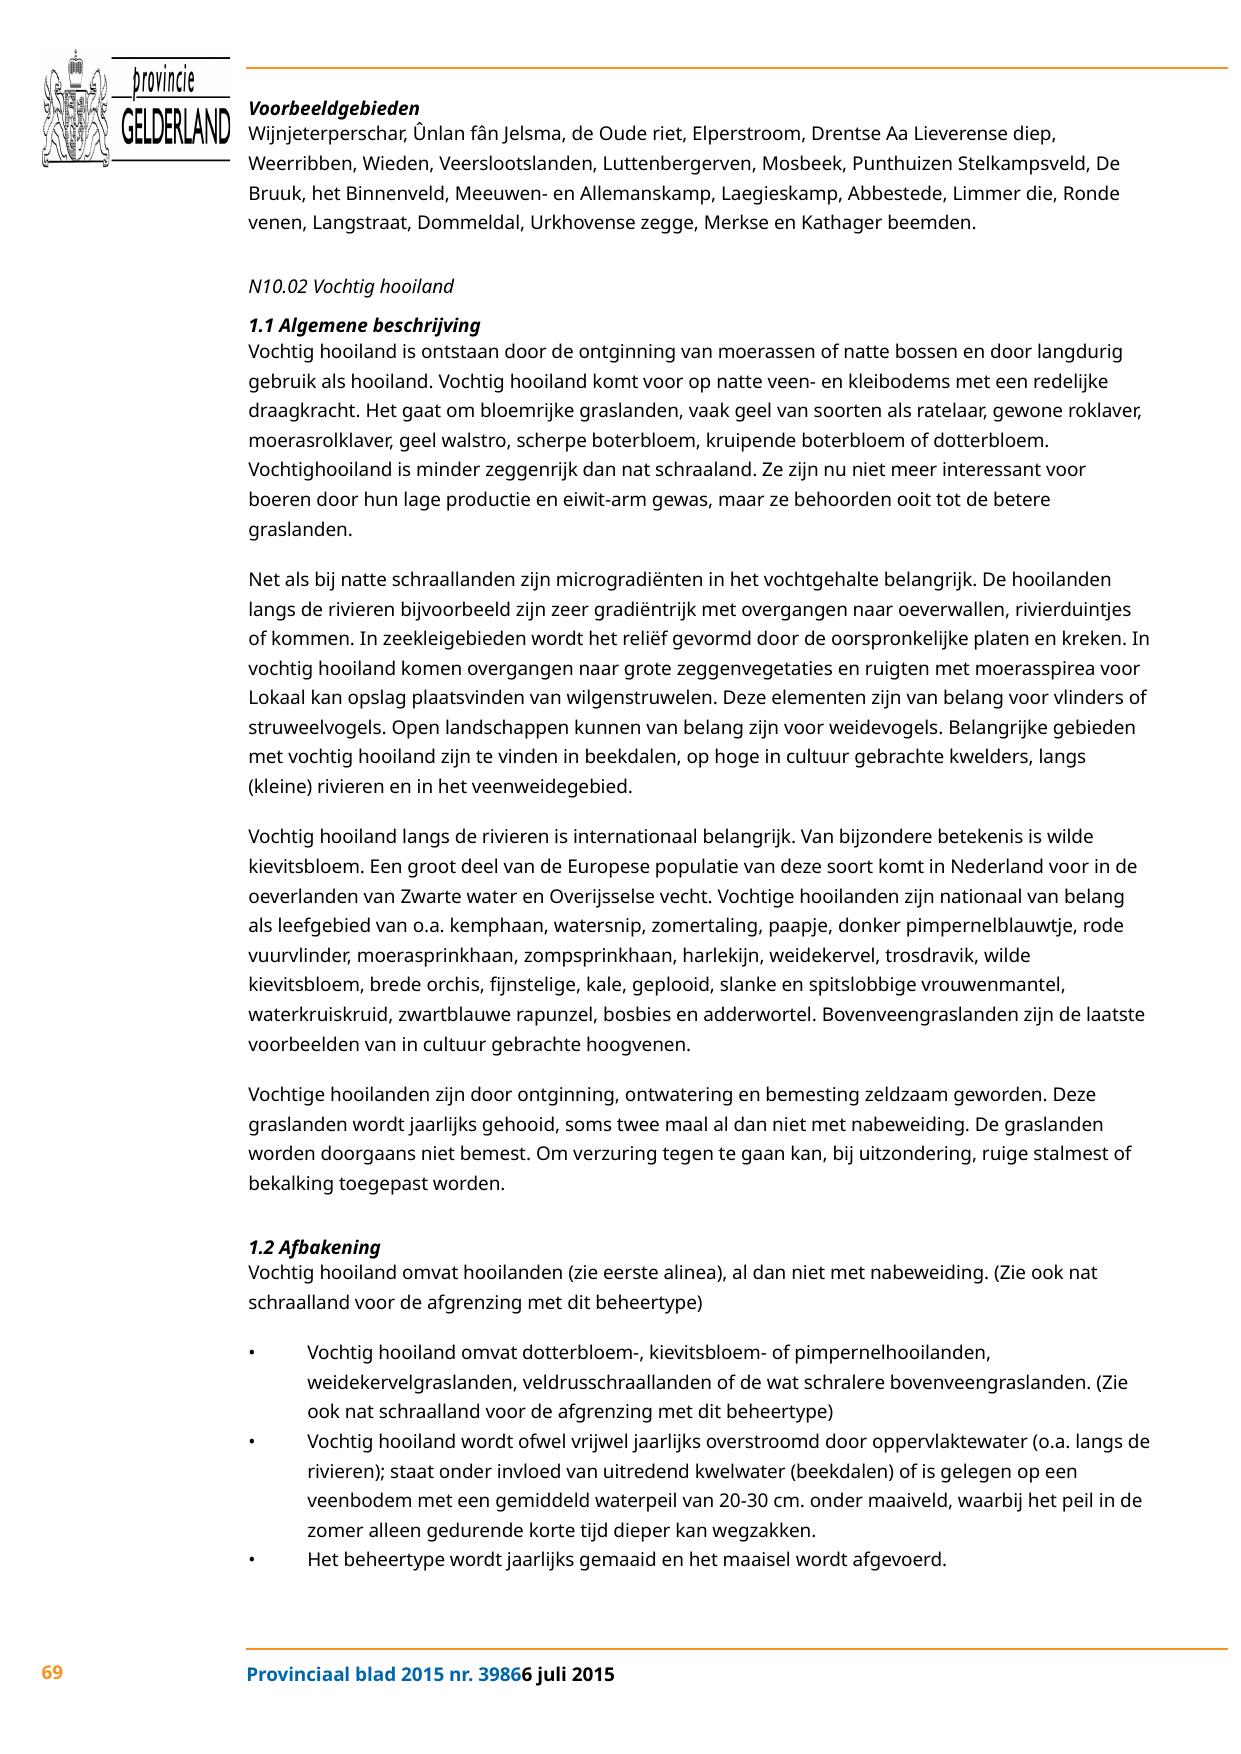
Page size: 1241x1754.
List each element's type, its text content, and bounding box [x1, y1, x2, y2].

text N10.02 Vochtig hooiland [248, 273, 1152, 299]
text Vochtig hooiland is ontstaan door de ontginning van moerassen of natte bossen en door langdurig gebruik als hooiland. Vochtig hooiland komt voor op natte veen- en kleibodems met een redelijke draagkracht. Het gaat om bloemrijke graslanden, vaak geel van soorten als ratelaar, gewone roklaver, moerasrolklaver, geel walstro, scherpe boterbloem, kruipende boterbloem of dotterbloem. Vochtighooiland is minder zeggenrijk dan nat schraaland. Ze zijn nu niet meer interessant voor boeren door hun lage productie en eiwit-arm gewas, maar ze behoorden ooit tot de betere graslanden. [248, 338, 1152, 541]
picture [41, 47, 231, 172]
text 1.2 Afbakening [248, 1234, 1152, 1259]
text Voorbeeldgebieden [248, 95, 1152, 121]
text Net als bij natte schraallanden zijn microgradiënten in het vochtgehalte belangrijk. De hooilanden langs de rivieren bijvoorbeeld zijn zeer gradiëntrijk met overgangen naar oeverwallen, rivierduintjes of kommen. In zeekleigebieden wordt het reliëf gevormd door de oorspronkelijke platen en kreken. In vochtig hooiland komen overgangen naar grote zeggenvegetaties en ruigten met moerasspirea voor Lokaal kan opslag plaatsvinden van wilgenstruwelen. Deze elementen zijn van belang voor vlinders of struweelvogels. Open landschappen kunnen van belang zijn voor weidevogels. Belangrijke gebieden met vochtig hooiland zijn te vinden in beekdalen, op hoge in cultuur gebrachte kwelders, langs (kleine) rivieren en in het veenweidegebied. [248, 566, 1152, 799]
text Vochtige hooilanden zijn door ontginning, ontwatering en bemesting zeldzaam geworden. Deze graslanden wordt jaarlijks gehooid, soms twee maal al dan niet met nabeweiding. De graslanden worden doorgaans niet bemest. Om verzuring tegen te gaan kan, bij uitzondering, ruige stalmest of bekalking toegepast worden. [248, 1081, 1152, 1196]
text 1.1 Algemene beschrijving [248, 312, 1152, 338]
list Vochtig hooiland omvat dotterbloem-, kievitsbloem- of pimpernelhooilanden, weidekervelgraslanden, veldrusschraallanden of de wat schralere bovenveengraslanden. (Zie ook nat schraalland voor de afgrenzing met dit beheertype) [248, 1339, 1152, 1424]
text Wijnjeterperschar, Ûnlan fân Jelsma, de Oude riet, Elperstroom, Drentse Aa Lieverense diep, Weerribben, Wieden, Veerslootslanden, Luttenbergerven, Mosbeek, Punthuizen Stelkampsveld, De Bruuk, het Binnenveld, Meeuwen- en Allemanskamp, Laegieskamp, Abbestede, Limmer die, Ronde venen, Langstraat, Dommeldal, Urkhovense zegge, Merkse en Kathager beemden. [248, 121, 1152, 235]
list Vochtig hooiland wordt ofwel vrijwel jaarlijks overstroomd door oppervlaktewater (o.a. langs de rivieren); staat onder invloed van uitredend kwelwater (beekdalen) of is gelegen op een veenbodem met een gemiddeld waterpeil van 20-30 cm. onder maaiveld, waarbij het peil in de zomer alleen gedurende korte tijd dieper kan wegzakken. [248, 1428, 1152, 1543]
list Het beheertype wordt jaarlijks gemaaid en het maaisel wordt afgevoerd. [248, 1547, 1152, 1572]
text Vochtig hooiland omvat hooilanden (zie eerste alinea), al dan niet met nabeweiding. (Zie ook nat schraalland voor de afgrenzing met dit beheertype) [248, 1259, 1152, 1315]
text Vochtig hooiland langs de rivieren is internationaal belangrijk. Van bijzondere betekenis is wilde kievitsbloem. Een groot deel van de Europese populatie van deze soort komt in Nederland voor in de oeverlanden van Zwarte water en Overijsselse vecht. Vochtige hooilanden zijn nationaal van belang als leefgebied van o.a. kemphaan, watersnip, zomertaling, paapje, donker pimpernelblauwtje, rode vuurvlinder, moerasprinkhaan, zompsprinkhaan, harlekijn, weidekervel, trosdravik, wilde kievitsbloem, brede orchis, fijnstelige, kale, geplooid, slanke en spitslobbige vrouwenmantel, waterkruiskruid, zwartblauwe rapunzel, bosbies en adderwortel. Bovenveengraslanden zijn de laatste voorbeelden van in cultuur gebrachte hoogvenen. [248, 824, 1152, 1056]
